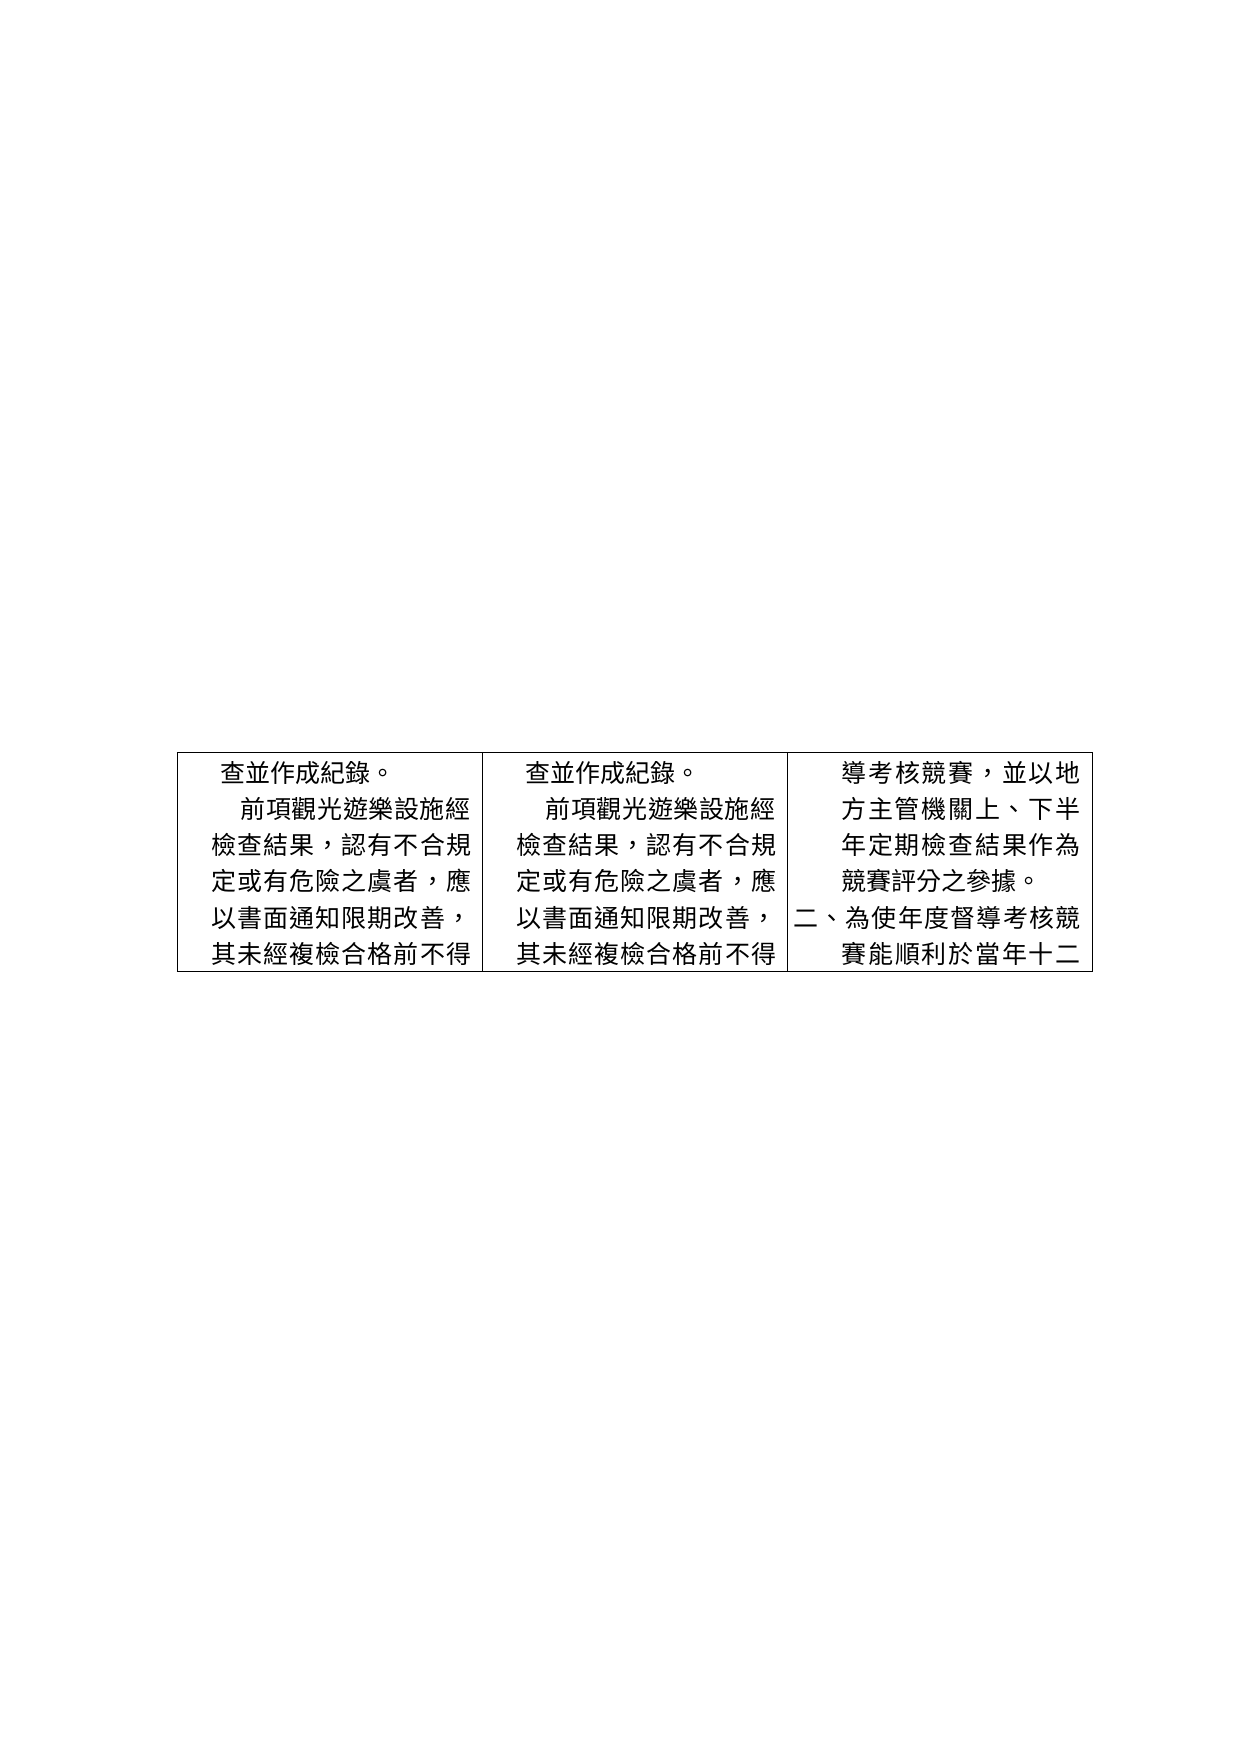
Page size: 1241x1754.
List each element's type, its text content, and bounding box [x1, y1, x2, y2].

table_cell 導考核競賽，並以地方主管機關上、下半年定期檢查結果作為競賽評分之參據。 二、為使年度督導考核競賽能順利於當年十二 [788, 753, 1092, 971]
table_cell 查並作成紀錄。 前項觀光遊樂設施經檢查結果，認有不合規定或有危險之虞者，應以書面通知限期改善，其未經複檢合格前不得 [483, 753, 787, 971]
table_cell 查並作成紀錄。 前項觀光遊樂設施經檢查結果，認有不合規定或有危險之虞者，應以書面通知限期改善，其未經複檢合格前不得 [178, 753, 482, 971]
